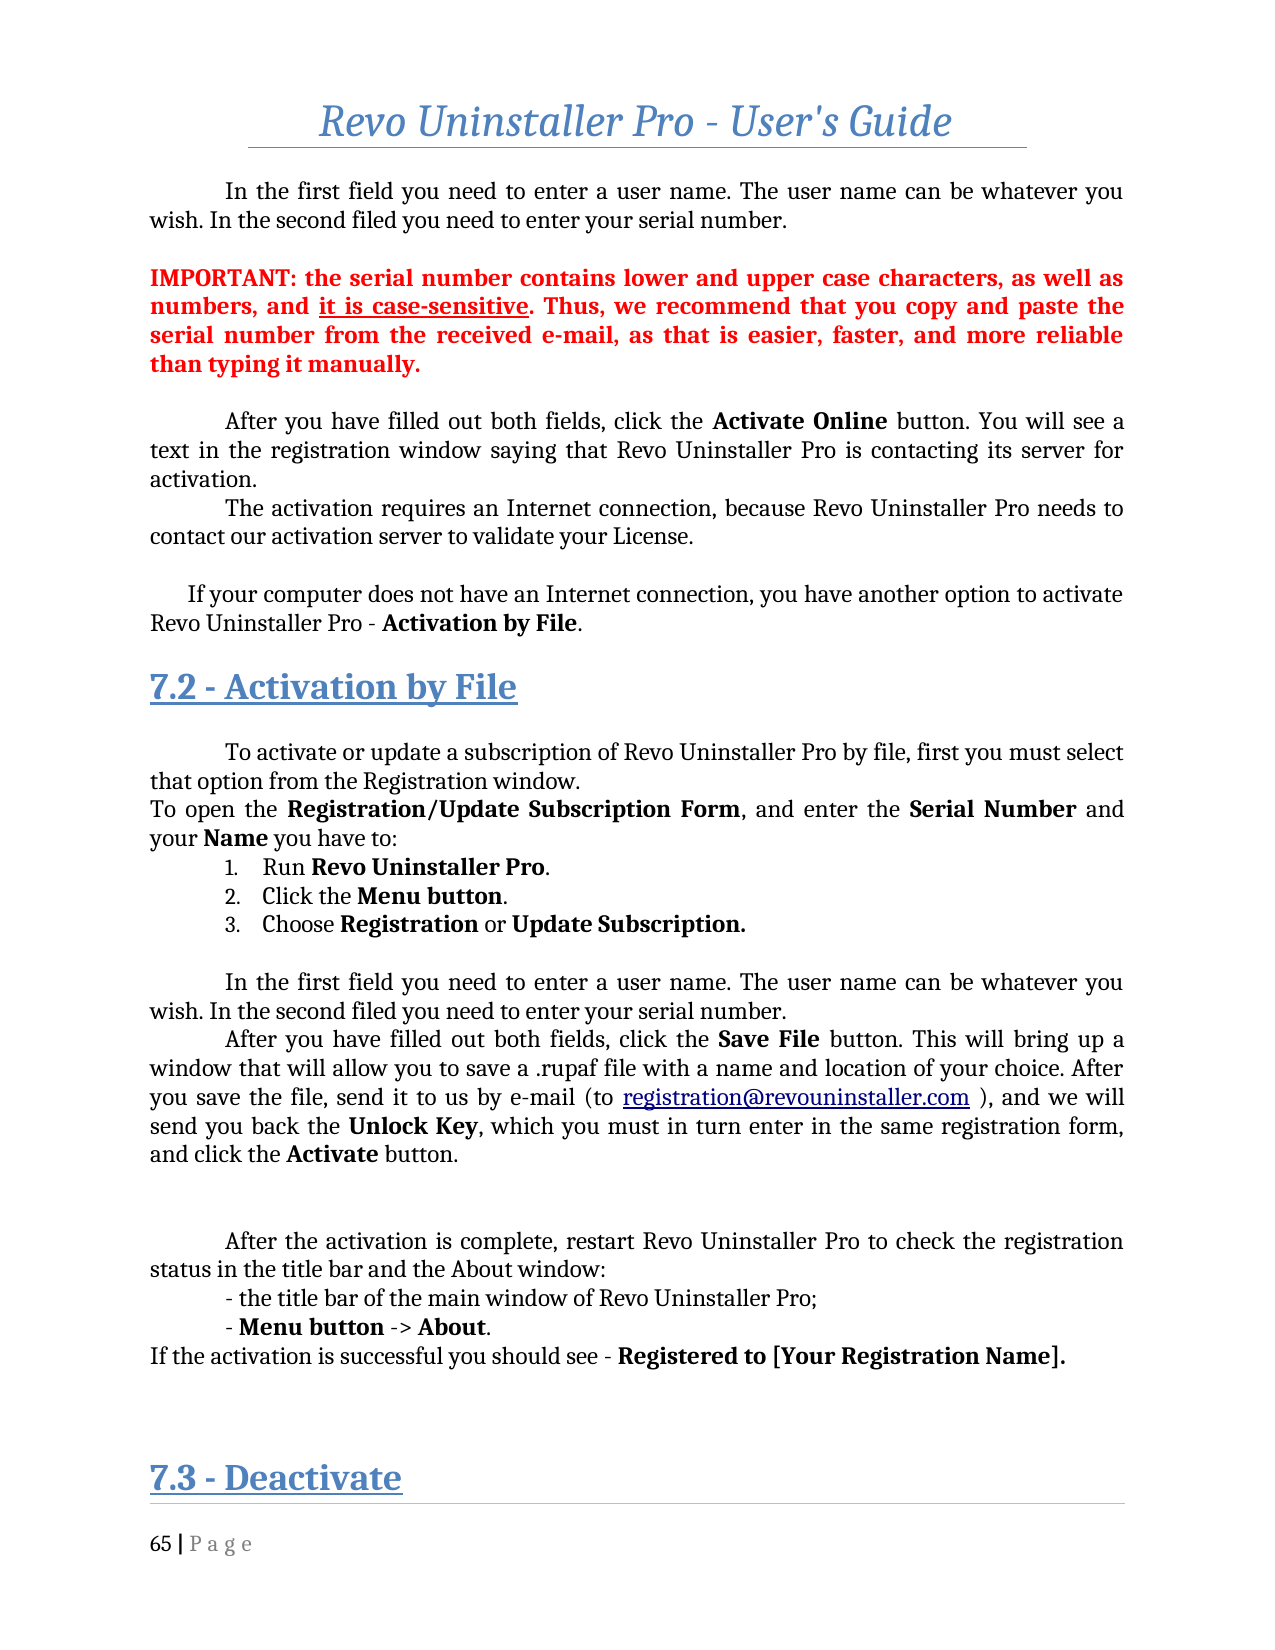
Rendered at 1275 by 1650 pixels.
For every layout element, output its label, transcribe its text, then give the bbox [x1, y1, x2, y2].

text To activate or update a subscription of Revo Uninstaller Pro by file, first you must select that option from the Registration window. [150, 738, 1125, 795]
text IMPORTANT: the serial number contains lower and upper case characters, as well as numbers, and it is case-sensitive. Thus, we recommend that you copy and paste the serial number from the received e-mail, as that is easier, faster, and more reliable than typing it manually. [150, 263, 1125, 378]
text If the activation is successful you should see - Registered to [Your Registration Name]. [150, 1342, 1125, 1370]
text If your computer does not have an Internet connection, you have another option to activate Revo Uninstaller Pro - Activation by File. [150, 580, 1125, 637]
text In the first field you need to enter a user name. The user name can be whatever you wish. In the second filed you need to enter your serial number. [150, 177, 1125, 235]
text To open the Registration/Update Subscription Form, and enter the Serial Number and your Name you have to: [150, 795, 1125, 853]
text - the title bar of the main window of Revo Uninstaller Pro; [150, 1284, 1125, 1313]
list Click the Menu button. [225, 882, 1125, 910]
text 7.2 - Activation by File [150, 666, 1125, 709]
text The activation requires an Internet connection, because Revo Uninstaller Pro needs to contact our activation server to validate your License. [150, 493, 1125, 551]
list Run Revo Uninstaller Pro. [225, 853, 1125, 882]
text - Menu button -> About. [150, 1313, 1125, 1342]
text After you have filled out both fields, click the Activate Online button. You will see a text in the registration window saying that Revo Uninstaller Pro is contacting its server for activation. [150, 407, 1125, 493]
text After you have filled out both fields, click the Save File button. This will bring up a window that will allow you to save a .rupaf file with a name and location of your choice. After you save the file, send it to us by e-mail (to registration@revouninstaller.com ), and we will send you back the Unlock Key, which you must in turn enter in the same registration form, and click the Activate button. [150, 1025, 1125, 1169]
text In the first field you need to enter a user name. The user name can be whatever you wish. In the second filed you need to enter your serial number. [150, 968, 1125, 1025]
text After the activation is complete, restart Revo Uninstaller Pro to check the registration status in the title bar and the About window: [150, 1227, 1125, 1284]
text 7.3 - Deactivate [150, 1457, 1125, 1500]
list Choose Registration or Update Subscription. [225, 910, 1125, 939]
